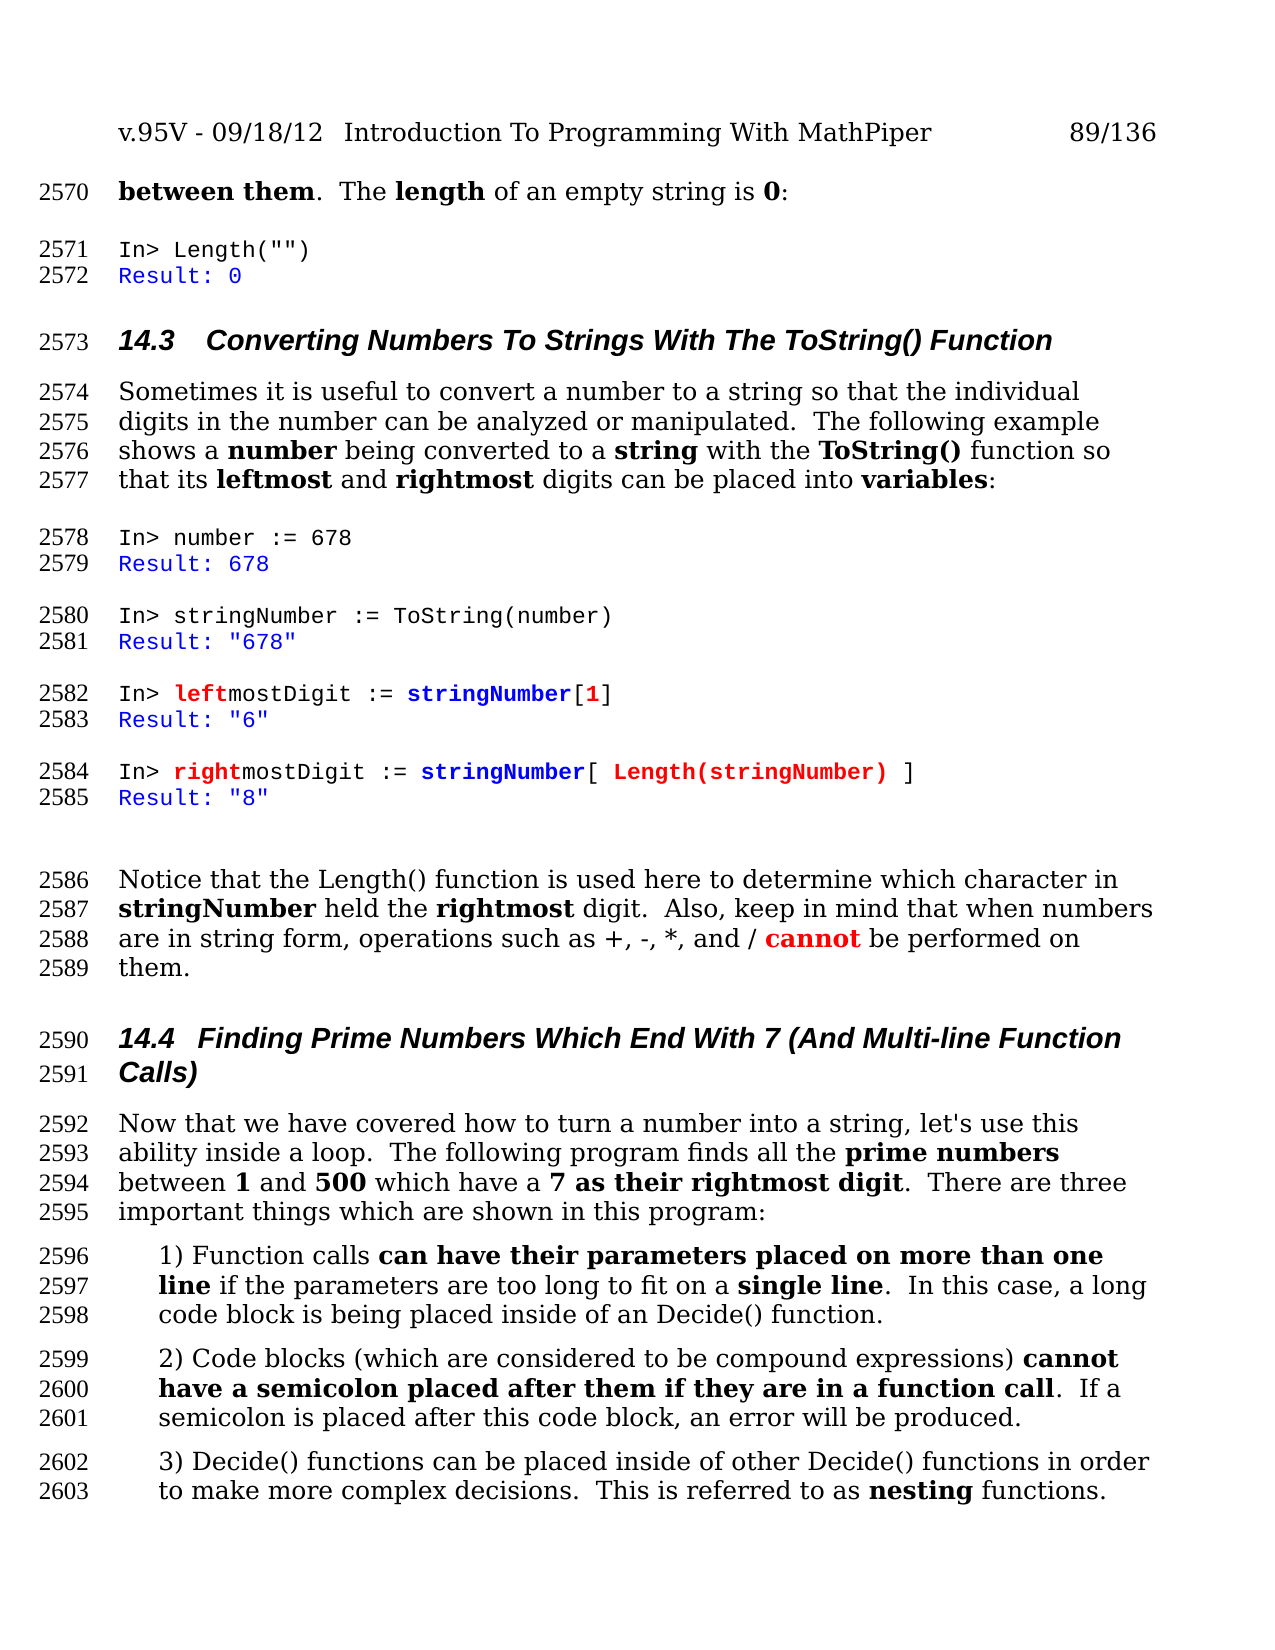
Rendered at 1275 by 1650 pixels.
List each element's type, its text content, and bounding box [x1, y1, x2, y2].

text between them. The length of an empty string is 0: [118, 177, 1157, 206]
text Notice that the Length() function is used here to determine which character in stringNumber held the rightmost digit. Also, keep in mind that when numbers are in string form, operations such as +, -, *, and / cannot be performed on them. [118, 865, 1157, 982]
text 1) Function calls can have their parameters placed on more than one line if the parameters are too long to fit on a single line. In this case, a long code block is being placed inside of an Decide() function. [158, 1241, 1157, 1329]
text In> number := 678 [118, 527, 1157, 552]
text Sometimes it is useful to convert a number to a string so that the individual digits in the number can be analyzed or manipulated. The following example shows a number being converted to a string with the ToString() function so that its leftmost and rightmost digits can be placed into variables: [118, 377, 1157, 494]
text Result: "8" [118, 786, 1157, 812]
text In> leftmostDigit := stringNumber[1] [118, 682, 1157, 708]
text Result: 678 [118, 552, 1157, 578]
subtitle Converting Numbers To Strings With The ToString() Function [118, 323, 1157, 357]
text In> rightmostDigit := stringNumber[ Length(stringNumber) ] [118, 760, 1157, 786]
text In> Length("") [118, 238, 1157, 264]
text Now that we have covered how to turn a number into a string, let's use this ability inside a loop. The following program finds all the prime numbers between 1 and 500 which have a 7 as their rightmost digit. There are three important things which are shown in this program: [118, 1109, 1157, 1226]
text 2) Code blocks (which are considered to be compound expressions) cannot have a semicolon placed after them if they are in a function call. If a semicolon is placed after this code block, an error will be produced. [158, 1344, 1157, 1432]
text Result: "6" [118, 708, 1157, 734]
text In> stringNumber := ToString(number) [118, 604, 1157, 630]
text Result: "678" [118, 630, 1157, 656]
text Result: 0 [118, 264, 1157, 290]
text 3) Decide() functions can be placed inside of other Decide() functions in order to make more complex decisions. This is referred to as nesting functions. [158, 1447, 1157, 1506]
subtitle Finding Prime Numbers Which End With 7 (And Multi-line Function Calls) [118, 1021, 1157, 1088]
